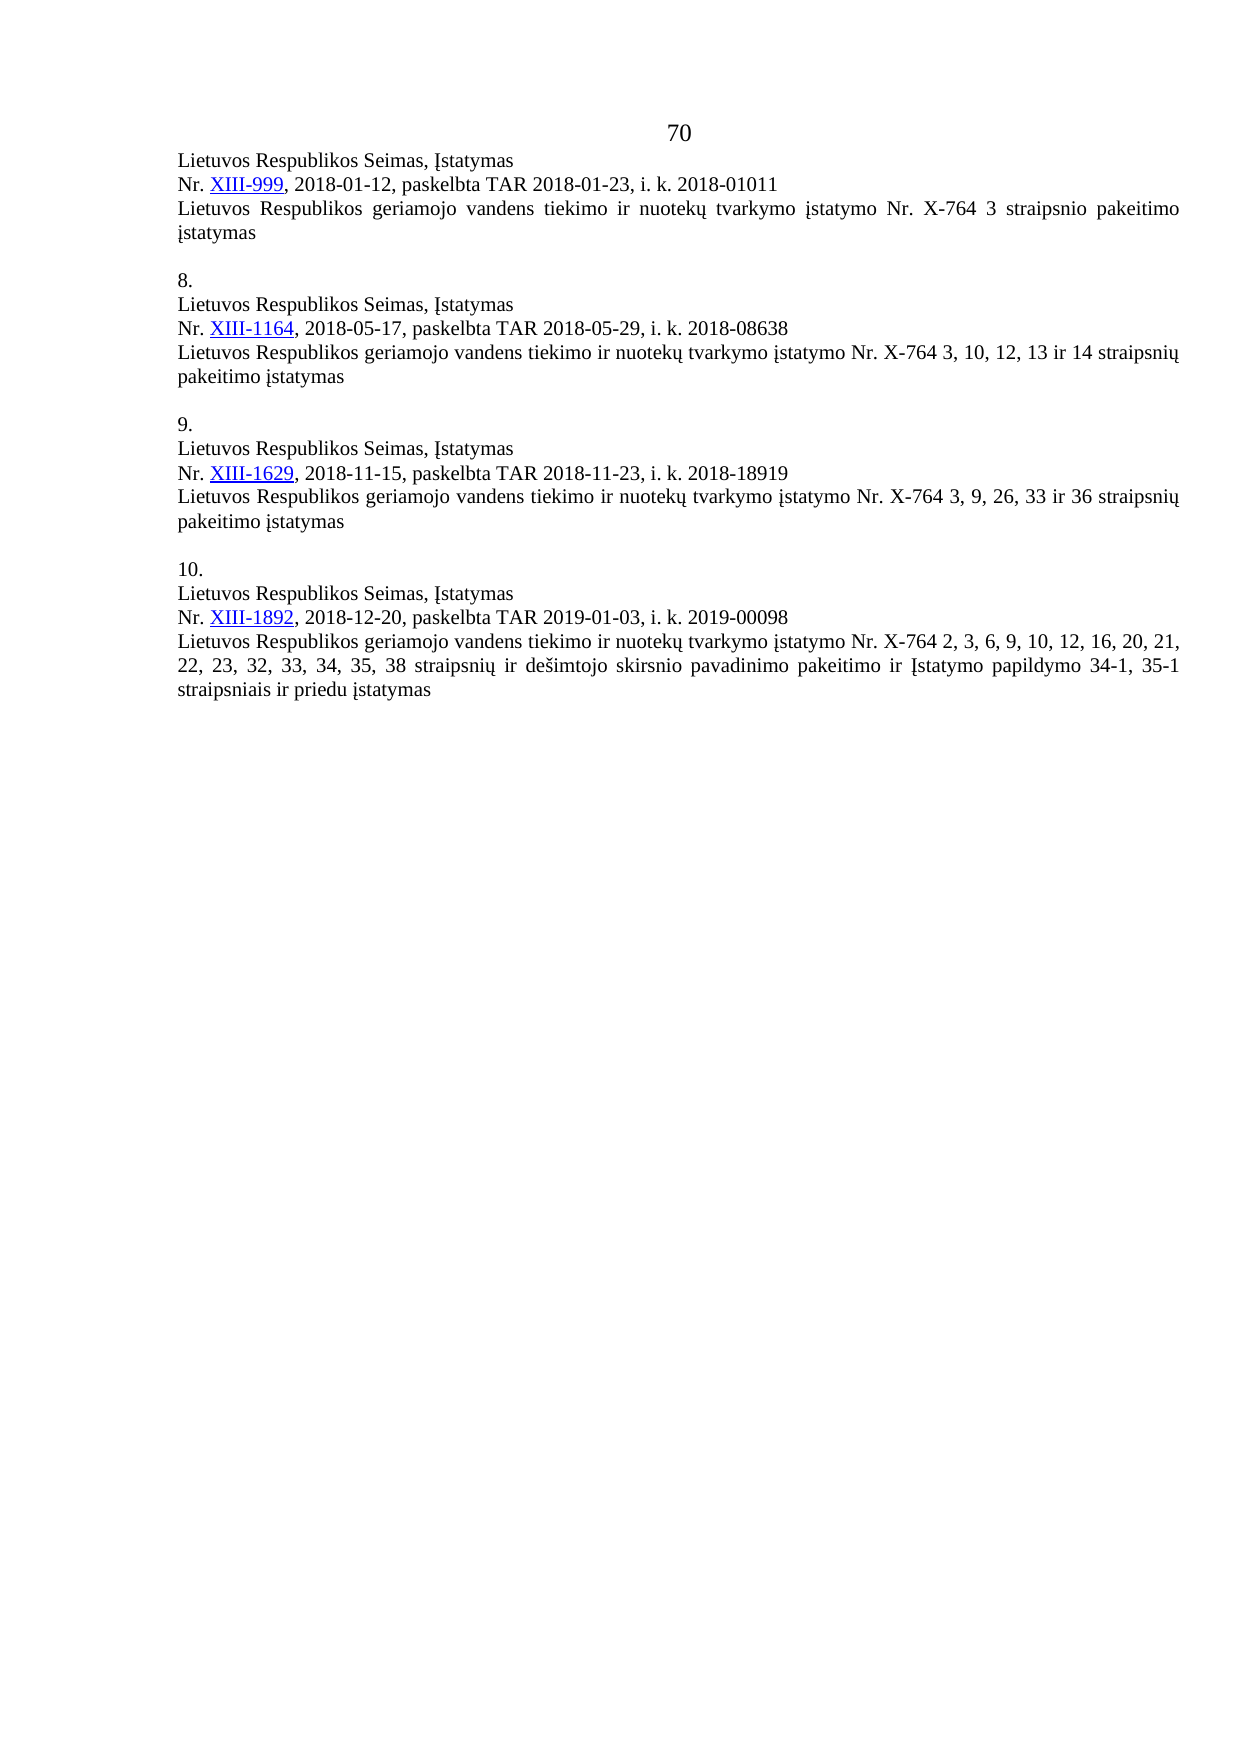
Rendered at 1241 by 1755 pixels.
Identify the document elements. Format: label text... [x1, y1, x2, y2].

text Nr. XIII-999, 2018-01-12, paskelbta TAR 2018-01-23, i. k. 2018-01011 [177, 172, 1181, 196]
text 8. [177, 268, 1181, 292]
text Nr. XIII-1892, 2018-12-20, paskelbta TAR 2019-01-03, i. k. 2019-00098 [177, 605, 1181, 629]
text Lietuvos Respublikos Seimas, Įstatymas [177, 148, 1181, 172]
text Lietuvos Respublikos geriamojo vandens tiekimo ir nuotekų tvarkymo įstatymo Nr. X-764 2, 3, 6, 9, 10, 12, 16, 20, 21, 22, 23, 32, 33, 34, 35, 38 straipsnių ir dešimtojo skirsnio pavadinimo pakeitimo ir Įstatymo papildymo 34-1, 35-1 straipsniais ir priedu įstatymas [177, 629, 1181, 701]
text 9. [177, 412, 1181, 436]
text Lietuvos Respublikos geriamojo vandens tiekimo ir nuotekų tvarkymo įstatymo Nr. X-764 3 straipsnio pakeitimo įstatymas [177, 196, 1181, 244]
text Lietuvos Respublikos geriamojo vandens tiekimo ir nuotekų tvarkymo įstatymo Nr. X-764 3, 10, 12, 13 ir 14 straipsnių pakeitimo įstatymas [177, 340, 1181, 388]
text Lietuvos Respublikos geriamojo vandens tiekimo ir nuotekų tvarkymo įstatymo Nr. X-764 3, 9, 26, 33 ir 36 straipsnių pakeitimo įstatymas [177, 484, 1181, 533]
text Lietuvos Respublikos Seimas, Įstatymas [177, 436, 1181, 460]
text Lietuvos Respublikos Seimas, Įstatymas [177, 292, 1181, 316]
text Lietuvos Respublikos Seimas, Įstatymas [177, 581, 1181, 605]
text 10. [177, 557, 1181, 581]
text Nr. XIII-1164, 2018-05-17, paskelbta TAR 2018-05-29, i. k. 2018-08638 [177, 316, 1181, 340]
text Nr. XIII-1629, 2018-11-15, paskelbta TAR 2018-11-23, i. k. 2018-18919 [177, 460, 1181, 484]
